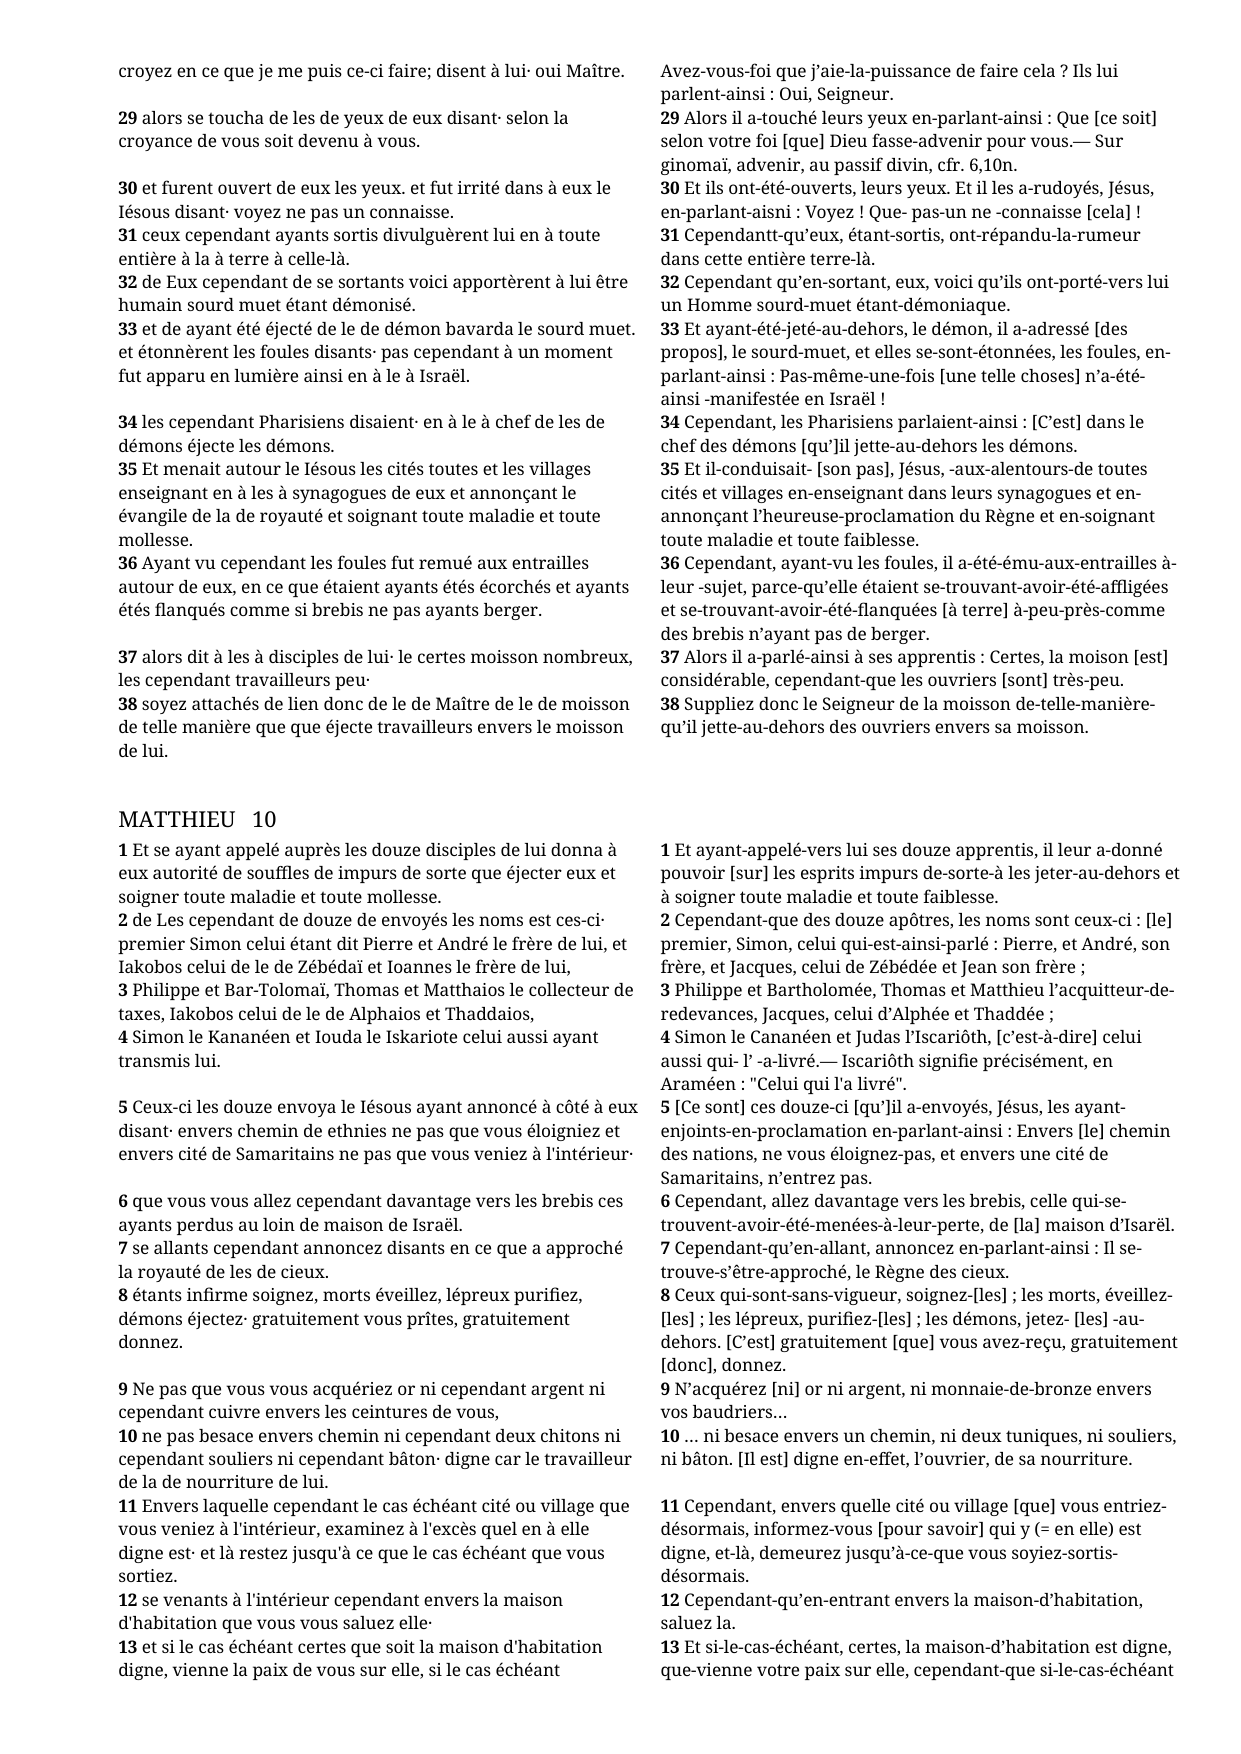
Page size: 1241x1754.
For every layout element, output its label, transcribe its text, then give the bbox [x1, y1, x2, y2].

table_cell 10 … ni besace envers un chemin, ni deux tuniques, ni souliers, ni bâton. [Il est] digne en-effet, l’ouvrier, de sa nourriture. [660, 1424, 1181, 1494]
table_cell 35 Et menait autour le Iésous les cités toutes et les villages enseignant en à les à synagogues de eux et annonçant le évangile de la de royauté et soignant toute maladie et toute mollesse. [118, 458, 639, 551]
table_cell [639, 1635, 660, 1682]
table_cell [639, 1588, 660, 1635]
table_cell [639, 1424, 660, 1494]
table_cell 12 Cependant-qu’en-entrant envers la maison-d’habitation, saluez la. [660, 1588, 1181, 1635]
table_cell 29 Alors il a-touché leurs yeux en-parlant-ainsi : Que [ce soit] selon votre foi [que] Dieu fasse-advenir pour vous.— Sur ginomaï, advenir, au passif divin, cfr. 6,10n. [660, 106, 1181, 176]
table_cell 5 Ceux-ci les douze envoya le Iésous ayant annoncé à côté à eux disant· envers chemin de ethnies ne pas que vous éloigniez et envers cité de Samaritains ne pas que vous veniez à l'intérieur· [118, 1096, 639, 1189]
table_cell [639, 176, 660, 223]
text MATTHIEU 10 [118, 804, 1181, 833]
table_cell [639, 411, 660, 457]
table_cell [639, 223, 660, 270]
table_cell 29 alors se toucha de les de yeux de eux disant· selon la croyance de vous soit devenu à vous. [118, 106, 639, 176]
table_cell 34 Cependant, les Pharisiens parlaient-ainsi : [C’est] dans le chef des démons [qu’]il jette-au-dehors les démons. [660, 411, 1181, 457]
table_cell 6 que vous vous allez cependant davantage vers les brebis ces ayants perdus au loin de maison de Israël. [118, 1189, 639, 1236]
table_cell 30 Et ils ont-été-ouverts, leurs yeux. Et il les a-rudoyés, Jésus, en-parlant-aisni : Voyez ! Que- pas-un ne -connaisse [cela] ! [660, 176, 1181, 223]
table_cell [639, 1236, 660, 1283]
table_cell 4 Simon le Cananéen et Judas l’Iscariôth, [c’est-à-dire] celui aussi qui- l’ -a-livré.— Iscariôth signifie précisément, en Araméen : "Celui qui l'a livré". [660, 1025, 1181, 1096]
table_cell 5 [Ce sont] ces douze-ci [qu’]il a-envoyés, Jésus, les ayant-enjoints-en-proclamation en-parlant-ainsi : Envers [le] chemin des nations, ne vous éloignez-pas, et envers une cité de Samaritains, n’entrez pas. [660, 1096, 1181, 1189]
table_cell [639, 1096, 660, 1189]
table_cell 34 les cependant Pharisiens disaient· en à le à chef de les de démons éjecte les démons. [118, 411, 639, 457]
table_cell 2 Cependant-que des douze apôtres, les noms sont ceux-ci : [le] premier, Simon, celui qui-est-ainsi-parlé : Pierre, et André, son frère, et Jacques, celui de Zébédée et Jean son frère ; [660, 908, 1181, 978]
table_cell 36 Cependant, ayant-vu les foules, il a-été-ému-aux-entrailles à- leur -sujet, parce-qu’elle étaient se-trouvant-avoir-été-affligées et se-trouvant-avoir-été-flanquées [à terre] à-peu-près-comme des brebis n’ayant pas de berger. [660, 551, 1181, 645]
table_cell [639, 1377, 660, 1424]
table_cell 28 Cependant-qu’étant-entré envers la maison-d’habitation, sont-venus-vers lui les aveugles et il leur parle-ainsi, Jésus : Avez-vous-foi que j’aie-la-puissance de faire cela ? Ils lui parlent-ainsi : Oui, Seigneur. [660, 59, 1181, 106]
table_cell 31 Cependantt-qu’eux, étant-sortis, ont-répandu-la-rumeur dans cette entière terre-là. [660, 223, 1181, 270]
table_header 1 Et ayant-appelé-vers lui ses douze apprentis, il leur a-donné pouvoir [sur] les esprits impurs de-sorte-à les jeter-au-dehors et à soigner toute maladie et toute faiblesse. [660, 838, 1181, 908]
table_header [639, 838, 660, 908]
table_cell 3 Philippe et Bartholomée, Thomas et Matthieu l’acquitteur-de-redevances, Jacques, celui d’Alphée et Thaddée ; [660, 979, 1181, 1025]
table_cell [639, 645, 660, 692]
table_cell [639, 1283, 660, 1377]
table_cell 4 Simon le Kananéen et Iouda le Iskariote celui aussi ayant transmis lui. [118, 1025, 639, 1096]
table_cell [639, 1494, 660, 1588]
table_cell 28 à ayant venu cependant envers la maison d'habitation vinrent vers à lui les aveugles, et dit à eux le Iésous· vous croyez en ce que je me puis ce-ci faire; disent à lui· oui Maître. [118, 59, 639, 106]
table_cell 32 Cependant qu’en-sortant, eux, voici qu’ils ont-porté-vers lui un Homme sourd-muet étant-démoniaque. [660, 270, 1181, 317]
table_cell 11 Cependant, envers quelle cité ou village [que] vous entriez-désormais, informez-vous [pour savoir] qui y (= en elle) est digne, et-là, demeurez jusqu’à-ce-que vous soyiez-sortis-désormais. [660, 1494, 1181, 1588]
table_cell [639, 317, 660, 411]
table_cell 6 Cependant, allez davantage vers les brebis, celle qui-se-trouvent-avoir-été-menées-à-leur-perte, de [la] maison d’Isarël. [660, 1189, 1181, 1236]
table_cell [639, 692, 660, 762]
table_cell [639, 106, 660, 176]
table_cell 8 étants infirme soignez, morts éveillez, lépreux purifiez, démons éjectez· gratuitement vous prîtes, gratuitement donnez. [118, 1283, 639, 1377]
table_cell 31 ceux cependant ayants sortis divulguèrent lui en à toute entière à la à terre à celle-là. [118, 223, 639, 270]
table_cell 13 Et si-le-cas-échéant, certes, la maison-d’habitation est digne, que-vienne votre paix sur elle, cependant-que si-le-cas-échéant elle n’est pas digne, votre paix, qu’elle-retourne vers vous. [660, 1635, 1181, 1682]
table_cell 38 soyez attachés de lien donc de le de Maître de le de moisson de telle manière que que éjecte travailleurs envers le moisson de lui. [118, 692, 639, 762]
table_cell 38 Suppliez donc le Seigneur de la moisson de-telle-manière-qu’il jette-au-dehors des ouvriers envers sa moisson. [660, 692, 1181, 762]
table_cell 10 ne pas besace envers chemin ni cependant deux chitons ni cependant souliers ni cependant bâton· digne car le travailleur de la de nourriture de lui. [118, 1424, 639, 1494]
table_cell 8 Ceux qui-sont-sans-vigueur, soignez-[les] ; les morts, éveillez-[les] ; les lépreux, purifiez-[les] ; les démons, jetez- [les] -au-dehors. [C’est] gratuitement [que] vous avez-reçu, gratuitement [donc], donnez. [660, 1283, 1181, 1377]
table_cell 35 Et il-conduisait- [son pas], Jésus, -aux-alentours-de toutes cités et villages en-enseignant dans leurs synagogues et en-annonçant l’heureuse-proclamation du Règne et en-soignant toute maladie et toute faiblesse. [660, 458, 1181, 551]
table_cell [639, 1025, 660, 1096]
table_cell 37 alors dit à les à disciples de lui· le certes moisson nombreux, les cependant travailleurs peu· [118, 645, 639, 692]
table_cell 3 Philippe et Bar-Tolomaï, Thomas et Matthaios le collecteur de taxes, Iakobos celui de le de Alphaios et Thaddaios, [118, 979, 639, 1025]
table_cell [639, 1189, 660, 1236]
table_cell [639, 270, 660, 317]
table_header 1 Et se ayant appelé auprès les douze disciples de lui donna à eux autorité de souffles de impurs de sorte que éjecter eux et soigner toute maladie et toute mollesse. [118, 838, 639, 908]
table_cell 7 se allants cependant annoncez disants en ce que a approché la royauté de les de cieux. [118, 1236, 639, 1283]
table_cell 33 Et ayant-été-jeté-au-dehors, le démon, il a-adressé [des propos], le sourd-muet, et elles se-sont-étonnées, les foules, en-parlant-ainsi : Pas-même-une-fois [une telle choses] n’a-été- ainsi -manifestée en Israël ! [660, 317, 1181, 411]
table_cell 33 et de ayant été éjecté de le de démon bavarda le sourd muet. et étonnèrent les foules disants· pas cependant à un moment fut apparu en lumière ainsi en à le à Israël. [118, 317, 639, 411]
table_cell [639, 979, 660, 1025]
table_cell [639, 551, 660, 645]
table_cell 32 de Eux cependant de se sortants voici apportèrent à lui être humain sourd muet étant démonisé. [118, 270, 639, 317]
table_cell 9 Ne pas que vous vous acquériez or ni cependant argent ni cependant cuivre envers les ceintures de vous, [118, 1377, 639, 1424]
table_cell [639, 458, 660, 551]
table_cell 36 Ayant vu cependant les foules fut remué aux entrailles autour de eux, en ce que étaient ayants étés écorchés et ayants étés flanqués comme si brebis ne pas ayants berger. [118, 551, 639, 645]
table_cell 9 N’acquérez [ni] or ni argent, ni monnaie-de-bronze envers vos baudriers… [660, 1377, 1181, 1424]
table_cell 30 et furent ouvert de eux les yeux. et fut irrité dans à eux le Iésous disant· voyez ne pas un connaisse. [118, 176, 639, 223]
table_cell 13 et si le cas échéant certes que soit la maison d'habitation digne, vienne la paix de vous sur elle, si le cas échéant cependant ne pas que soit digne, la paix de vous vers vous soit tourné sur. [118, 1635, 639, 1682]
table_cell 12 se venants à l'intérieur cependant envers la maison d'habitation que vous vous saluez elle· [118, 1588, 639, 1635]
table_cell 11 Envers laquelle cependant le cas échéant cité ou village que vous veniez à l'intérieur, examinez à l'excès quel en à elle digne est· et là restez jusqu'à ce que le cas échéant que vous sortiez. [118, 1494, 639, 1588]
table_cell 7 Cependant-qu’en-allant, annoncez en-parlant-ainsi : Il se-trouve-s’être-approché, le Règne des cieux. [660, 1236, 1181, 1283]
table_cell 2 de Les cependant de douze de envoyés les noms est ces-ci· premier Simon celui étant dit Pierre et André le frère de lui, et Iakobos celui de le de Zébédaï et Ioannes le frère de lui, [118, 908, 639, 978]
table_cell [639, 908, 660, 978]
table_cell [639, 59, 660, 106]
table_cell 37 Alors il a-parlé-ainsi à ses apprentis : Certes, la moison [est] considérable, cependant-que les ouvriers [sont] très-peu. [660, 645, 1181, 692]
